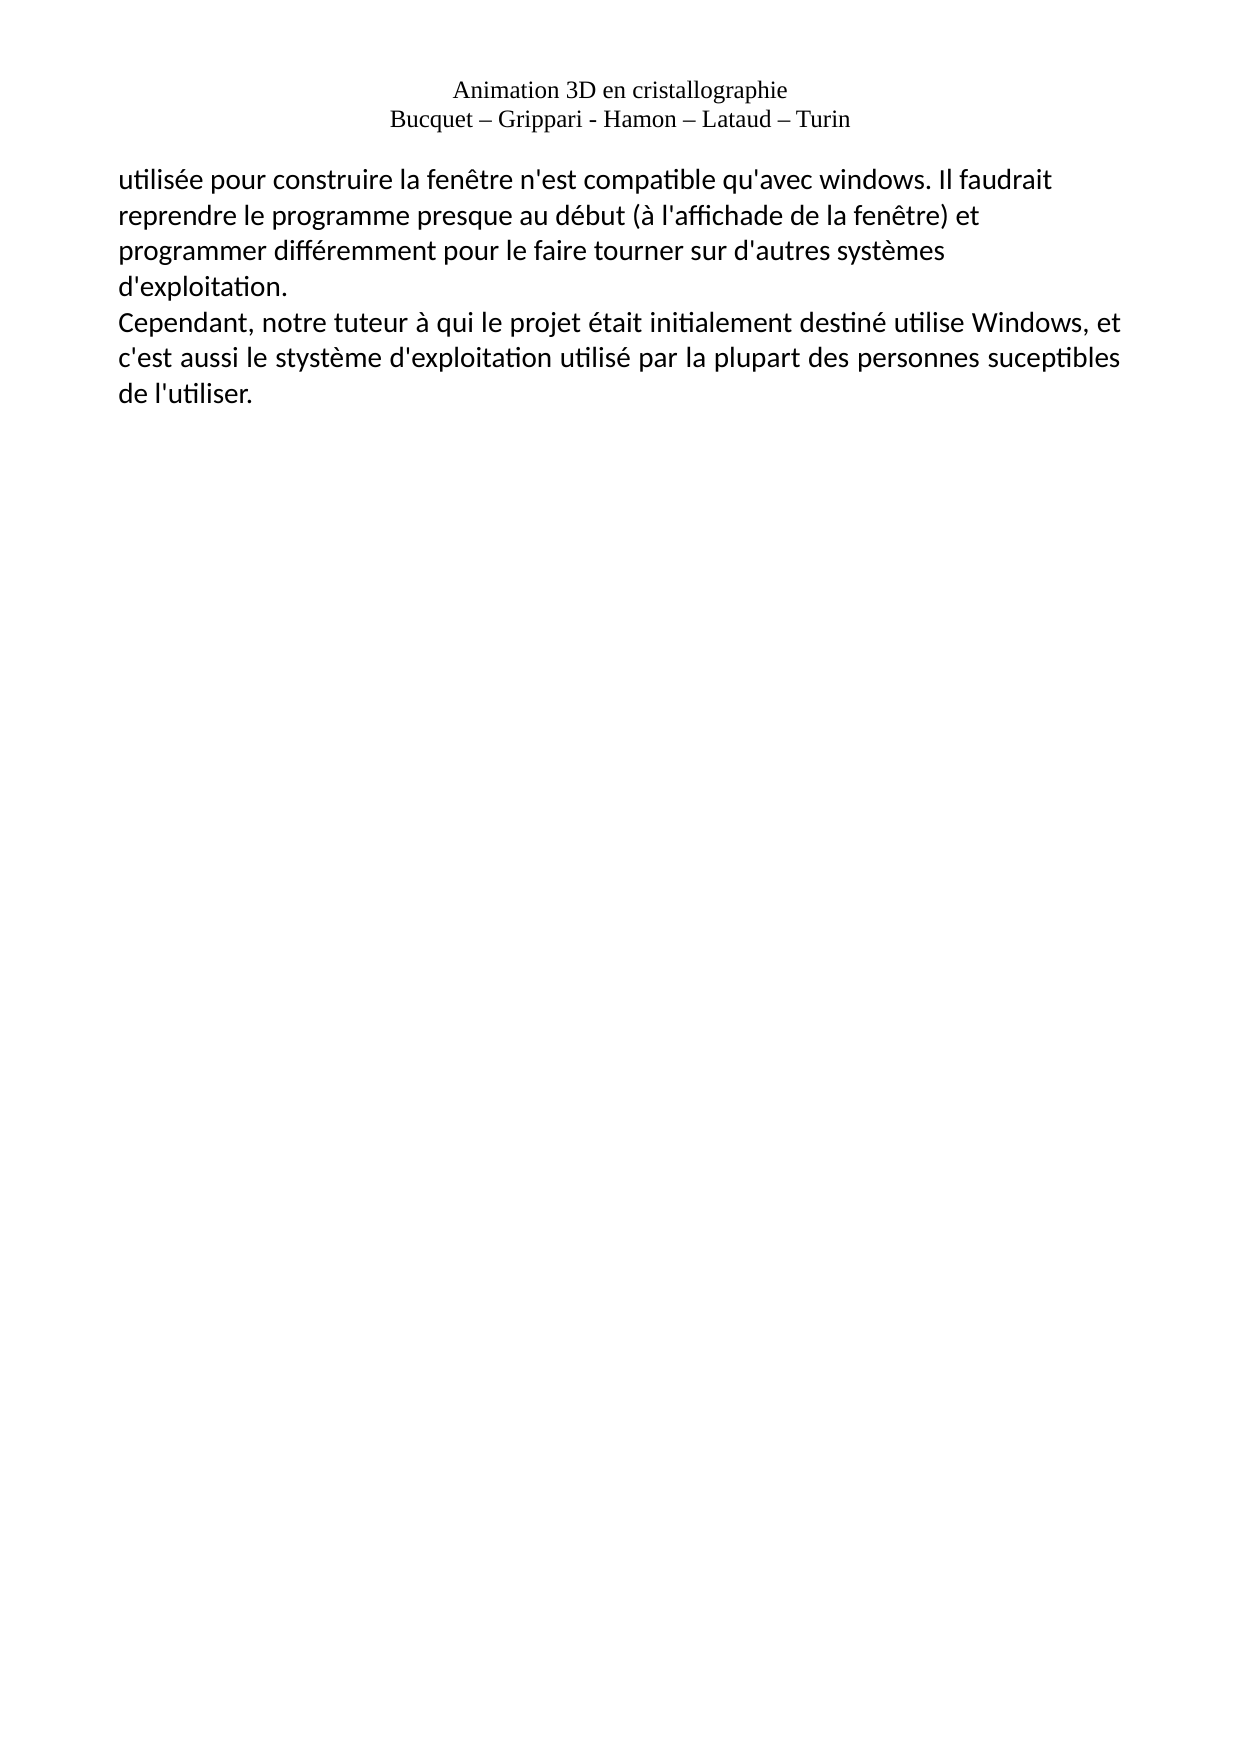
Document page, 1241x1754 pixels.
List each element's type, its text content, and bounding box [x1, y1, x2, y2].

text Cependant, notre tuteur à qui le projet était initialement destiné utilise Windows, et c'est aussi le stystème d'exploitation utilisé par la plupart des personnes suceptibles de l'utiliser. [118, 304, 1122, 411]
text utilisée pour construire la fenêtre n'est compatible qu'avec windows. Il faudrait reprendre le programme presque au début (à l'affichade de la fenêtre) et programmer différemment pour le faire tourner sur d'autres systèmes d'exploitation. [118, 161, 1122, 304]
